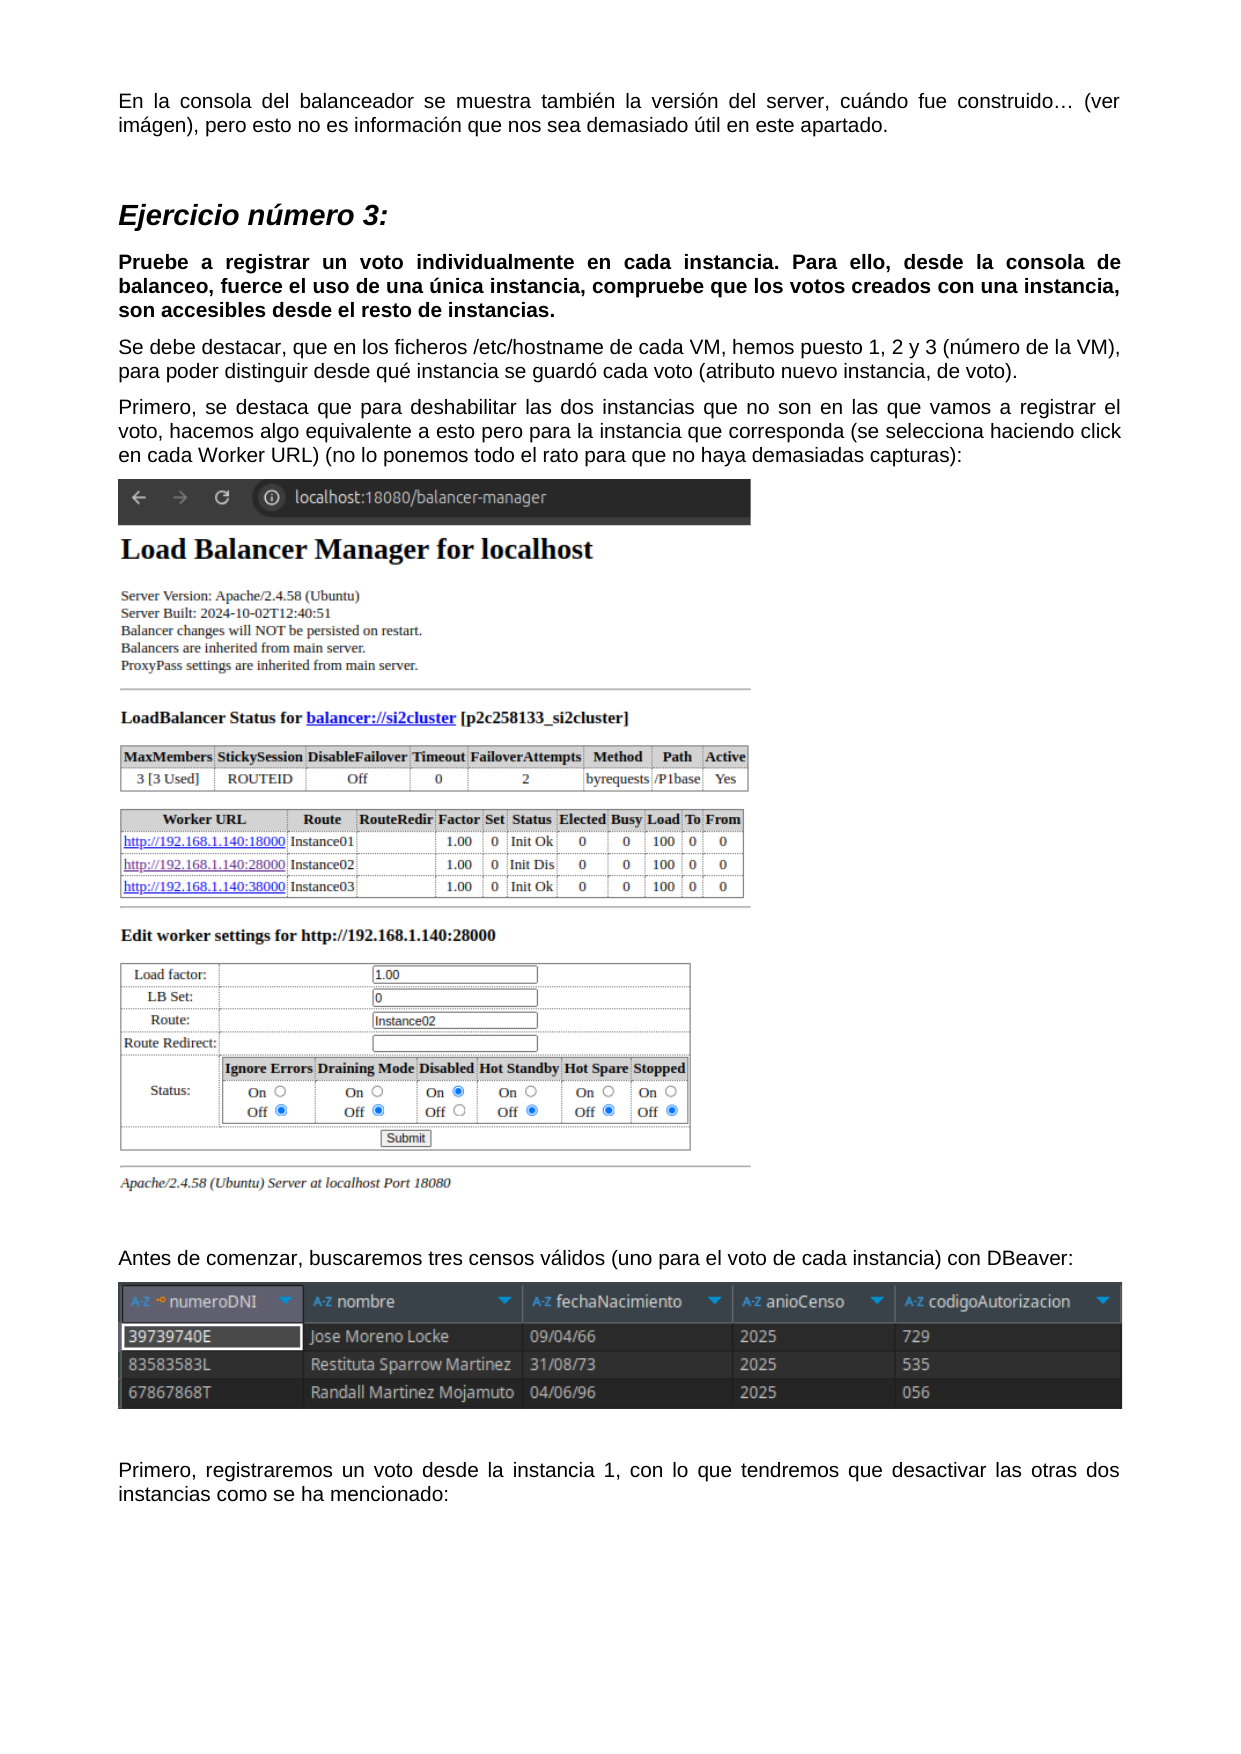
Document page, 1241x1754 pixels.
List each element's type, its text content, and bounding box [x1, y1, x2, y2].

subtitle Ejercicio número 3: [118, 198, 1122, 231]
text En la consola del balanceador se muestra también la versión del server, cuándo fue construido… (ver imágen), pero esto no es información que nos sea demasiado útil en este apartado. [118, 88, 1122, 136]
text Pruebe a registrar un voto individualmente en cada instancia. Para ello, desde la consola de balanceo, fuerce el uso de una única instancia, compruebe que los votos creados con una instancia, son accesibles desde el resto de instancias. [118, 250, 1122, 322]
picture [118, 479, 751, 1197]
text Se debe destacar, que en los ficheros /etc/hostname de cada VM, hemos puesto 1, 2 y 3 (número de la VM), para poder distinguir desde qué instancia se guardó cada voto (atributo nuevo instancia, de voto). [118, 334, 1122, 382]
text Primero, se destaca que para deshabilitar las dos instancias que no son en las que vamos a registrar el voto, hacemos algo equivalente a esto pero para la instancia que corresponda (se selecciona haciendo click en cada Worker URL) (no lo ponemos todo el rato para que no haya demasiadas capturas): [118, 395, 1122, 467]
text Primero, registraremos un voto desde la instancia 1, con lo que tendremos que desactivar las otras dos instancias como se ha mencionado: [118, 1457, 1122, 1505]
text Antes de comenzar, buscaremos tres censos válidos (uno para el voto de cada instancia) con DBeaver: [118, 1246, 1122, 1269]
picture [118, 1282, 1123, 1409]
